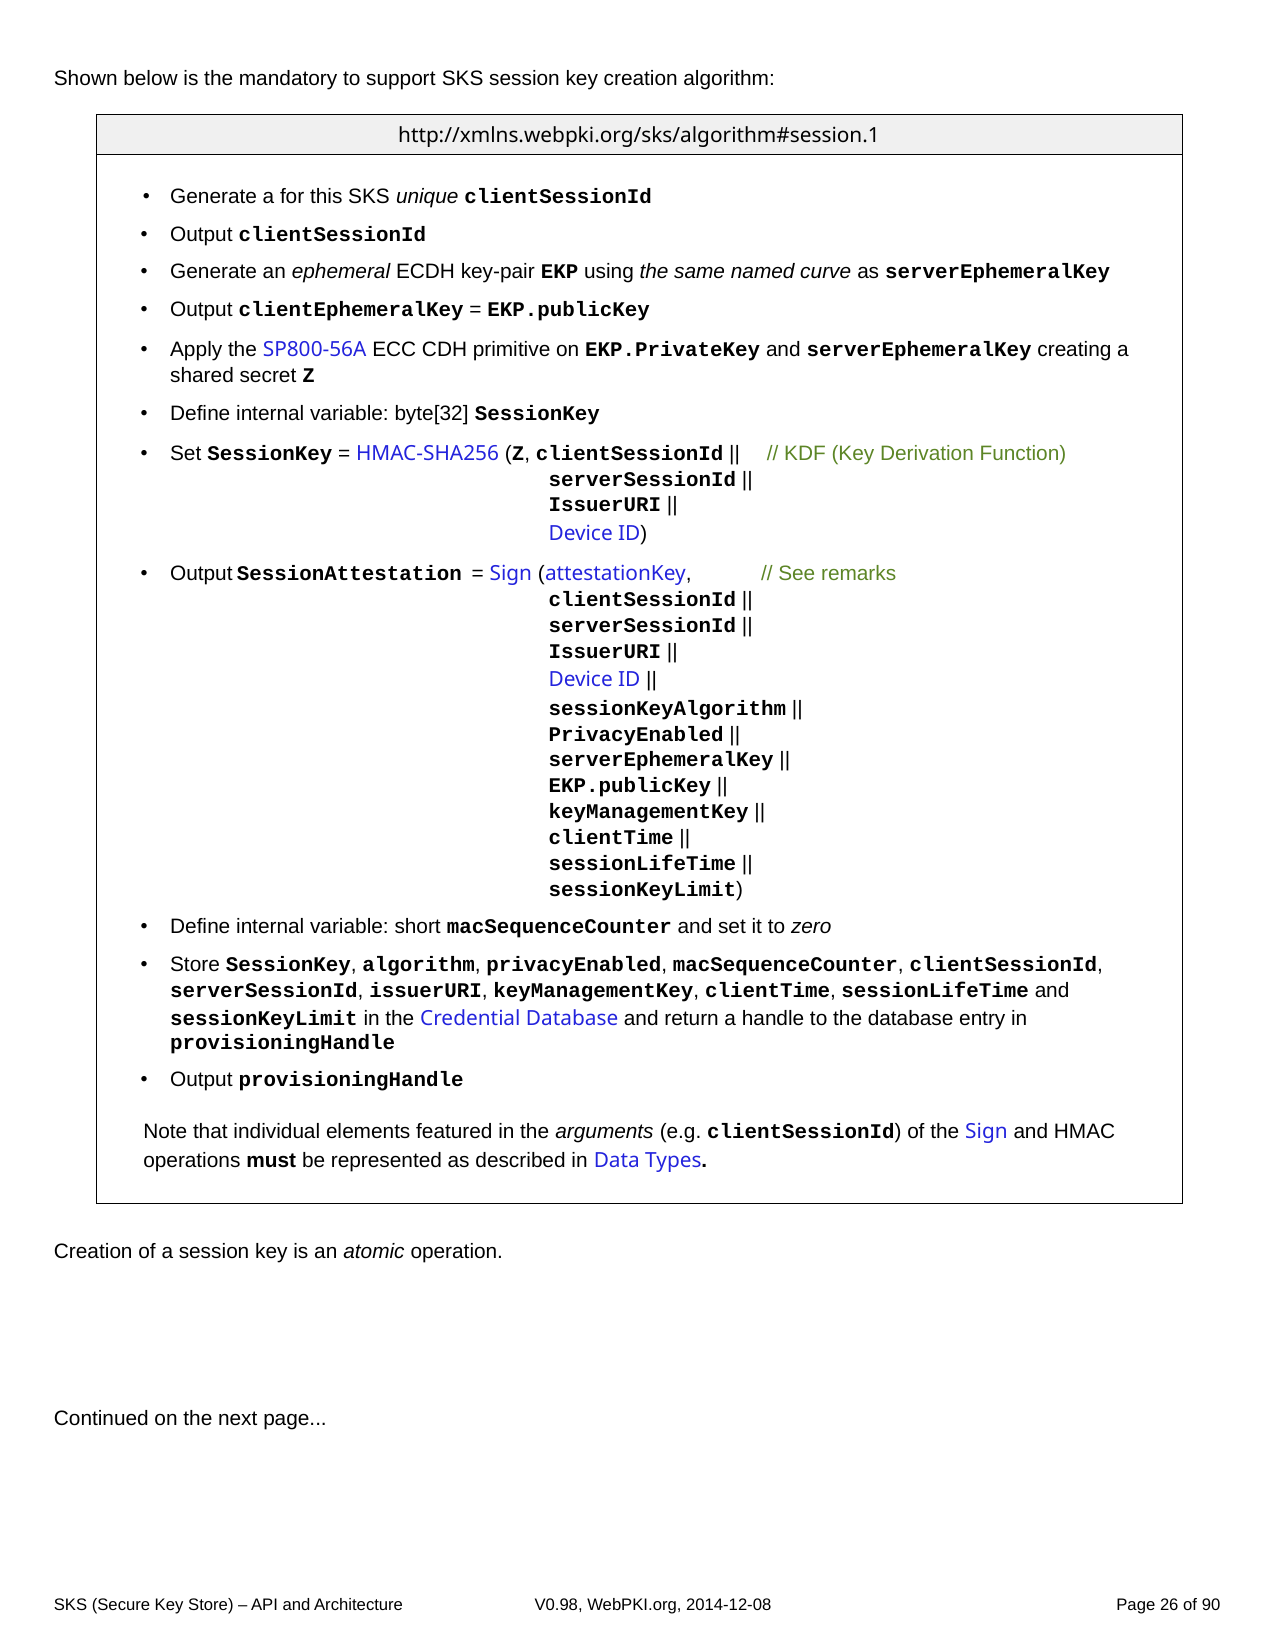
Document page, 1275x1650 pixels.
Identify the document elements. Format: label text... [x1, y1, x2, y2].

text Continued on the next page... [54, 1406, 1221, 1430]
text Shown below is the mandatory to support SKS session key creation algorithm: [54, 66, 1221, 114]
table_header http://xmlns.webpki.org/sks/algorithm#session.1 [97, 115, 1182, 154]
table_cell Generate a for this SKS unique clientSessionId Output clientSessionId Generate an ephemeral ECDH key-pair EKP using the same named curve as serverEphemeralKey Output clientEphemeralKey = EKP.publicKey Apply the SP800-56A ECC CDH primitive on EKP.PrivateKey and serverEphemeralKey creating a shared secret Z Define internal variable: byte[32] SessionKey Set SessionKey = HMAC-SHA256 (Z, clientSessionId || // KDF (Key Derivation Function) serverSessionId || IssuerURI || Device ID) Output SessionAttestation = Sign (attestationKey, // See remarks clientSessionId || serverSessionId || IssuerURI || Device ID || sessionKeyAlgorithm || PrivacyEnabled || serverEphemeralKey || EKP.publicKey || keyManagementKey || clientTime || sessionLifeTime || sessionKeyLimit) Define internal variable: short macSequenceCounter and set it to zero Store SessionKey, algorithm, privacyEnabled, macSequenceCounter, clientSessionId, serverSessionId, issuerURI, keyManagementKey, clientTime, sessionLifeTime and sessionKeyLimit in the Credential Database and return a handle to the database entry in provisioningHandle Output provisioningHandle Note that individual elements featured in the arguments (e.g. clientSessionId) of the Sign and HMAC operations must be represented as described in Data Types. [97, 155, 1182, 1203]
text Creation of a session key is an atomic operation. [54, 1239, 1221, 1263]
